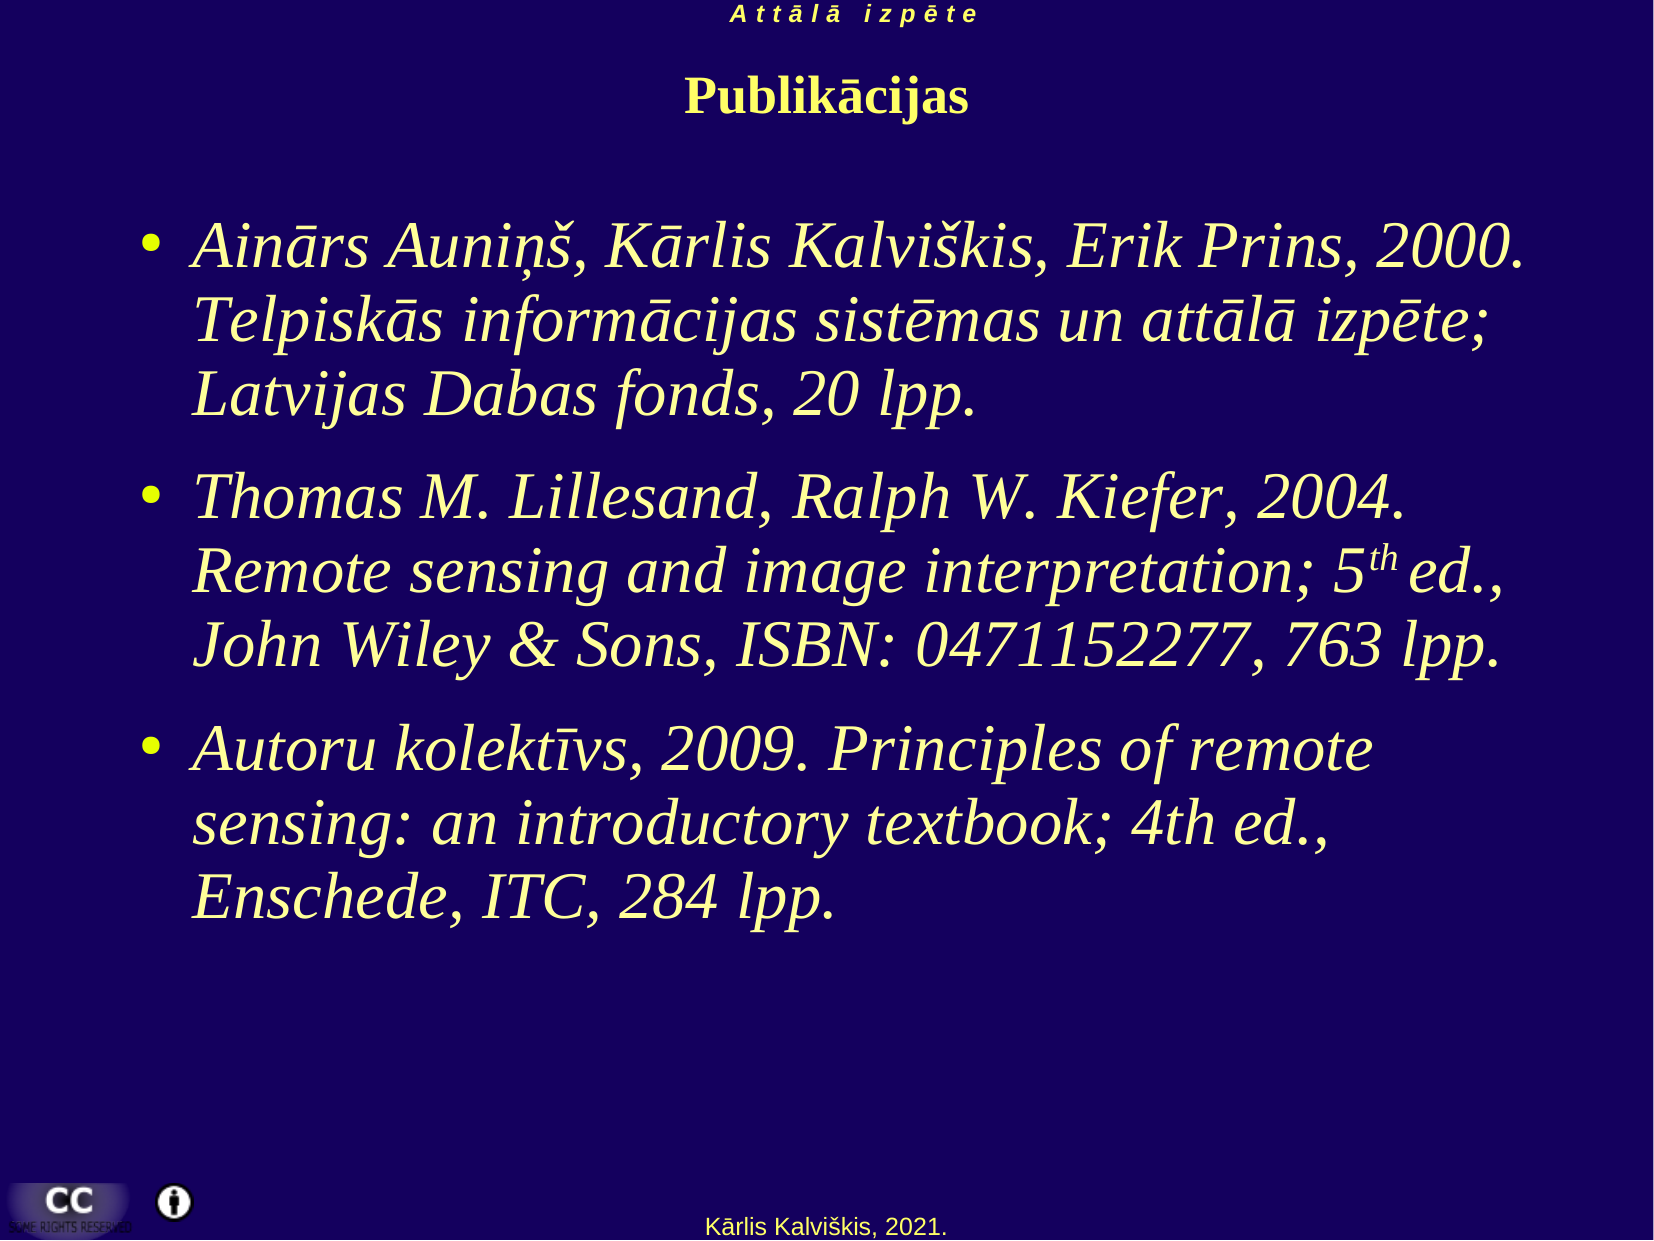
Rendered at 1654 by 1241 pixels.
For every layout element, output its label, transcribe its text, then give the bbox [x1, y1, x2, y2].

title Publikācijas [120, 65, 1533, 334]
list Ainārs Auniņš, Kārlis Kalviškis, Erik Prins, 2000. Telpiskās informācijas sistēmas un attālā izpēte; Latvijas Dabas fonds, 20 lpp. Thomas M. Lillesand, Ralph W. Kiefer, 2004. Remote sensing and image interpretation; 5th ed., John Wiley & Sons, ISBN: 0471152277, 763 lpp. Autoru kolektīvs, 2009. Principles of remote sensing: an introductory textbook; 4th ed., Enschede, ITC, 284 lpp. [121, 207, 1534, 1127]
picture [155, 1183, 194, 1222]
picture [0, 1183, 141, 1241]
